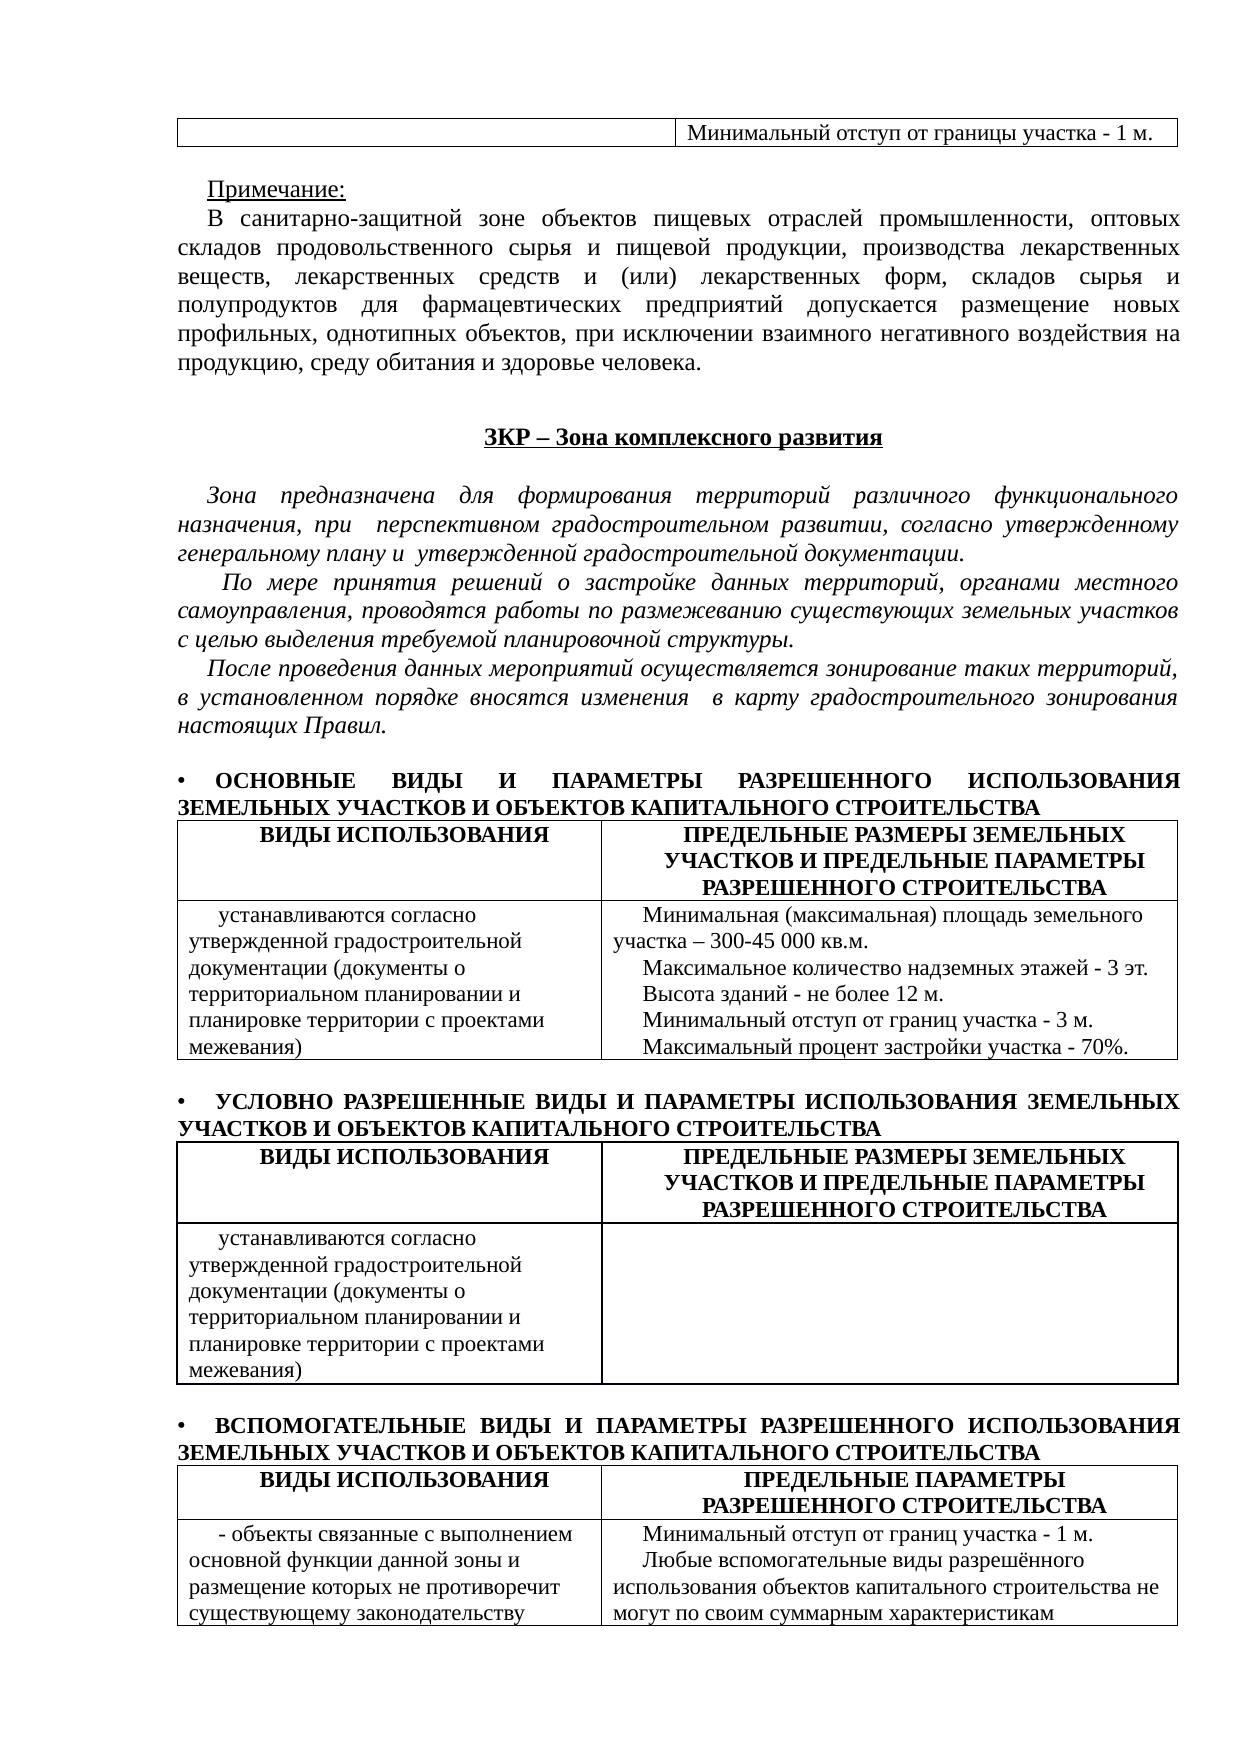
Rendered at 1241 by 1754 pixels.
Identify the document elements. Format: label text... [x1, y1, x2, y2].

text По мере принятия решений о застройке данных территорий, органами местного самоуправления, проводятся работы по размежеванию существующих земельных участков с целью выделения требуемой планировочной структуры. [177, 567, 1181, 653]
table_header ВИДЫ ИСПОЛЬЗОВАНИЯ [178, 821, 601, 900]
table_header ВИДЫ ИСПОЛЬЗОВАНИЯ [178, 1466, 601, 1519]
table_header ПРЕДЕЛЬНЫЕ ПАРАМЕТРЫ РАЗРЕШЕННОГО СТРОИТЕЛЬСТВА [602, 1466, 1177, 1519]
list ВСПОМОГАТЕЛЬНЫЕ ВИДЫ И ПАРАМЕТРЫ РАЗРЕШЕННОГО ИСПОЛЬЗОВАНИЯ ЗЕМЕЛЬНЫХ УЧАСТКОВ И ОБЪЕКТОВ КАПИТАЛЬНОГО СТРОИТЕЛЬСТВА [140, 1412, 1181, 1465]
table_header ПРЕДЕЛЬНЫЕ РАЗМЕРЫ ЗЕМЕЛЬНЫХ УЧАСТКОВ И ПРЕДЕЛЬНЫЕ ПАРАМЕТРЫ РАЗРЕШЕННОГО СТРОИТЕЛЬСТВА [603, 1143, 1177, 1222]
table_cell - объекты связанные с выполнением основной функции данной зоны и размещение которых не противоречит существующему законодательству [178, 1520, 601, 1625]
table_cell Минимальная (максимальная) площадь земельного участка – 300-45 000 кв.м. Максимальное количество надземных этажей - 3 эт. Высота зданий - не более 12 м. Минимальный отступ от границ участка - 3 м. Максимальный процент застройки участка - 70%. [602, 901, 1177, 1059]
table_cell устанавливаются согласно утвержденной градостроительной документации (документы о территориальном планировании и планировке территории с проектами межевания) [178, 901, 601, 1059]
table_cell [603, 1224, 1177, 1382]
text В санитарно-защитной зоне объектов пищевых отраслей промышленности, оптовых складов продовольственного сырья и пищевой продукции, производства лекарственных веществ, лекарственных средств и (или) лекарственных форм, складов сырья и полупродуктов для фармацевтических предприятий допускается размещение новых профильных, однотипных объектов, при исключении взаимного негативного воздействия на продукцию, среду обитания и здоровье человека. [177, 203, 1181, 376]
list УСЛОВНО РАЗРЕШЕННЫЕ ВИДЫ И ПАРАМЕТРЫ ИСПОЛЬЗОВАНИЯ ЗЕМЕЛЬНЫХ УЧАСТКОВ И ОБЪЕКТОВ КАПИТАЛЬНОГО СТРОИТЕЛЬСТВА [140, 1088, 1181, 1141]
list ОСНОВНЫЕ ВИДЫ И ПАРАМЕТРЫ РАЗРЕШЕННОГО ИСПОЛЬЗОВАНИЯ ЗЕМЕЛЬНЫХ УЧАСТКОВ И ОБЪЕКТОВ КАПИТАЛЬНОГО СТРОИТЕЛЬСТВА [140, 767, 1181, 820]
text После проведения данных мероприятий осуществляется зонирование таких территорий, в установленном порядке вносятся изменения в карту градостроительного зонирования настоящих Правил. [177, 653, 1181, 739]
table_cell Минимальный отступ от границ участка - 1 м. Любые вспомогательные виды разрешённого использования объектов капитального строительства не могут по своим суммарным характеристикам [602, 1520, 1177, 1625]
table_cell устанавливаются согласно утвержденной градостроительной документации (документы о территориальном планировании и планировке территории с проектами межевания) [178, 1224, 601, 1382]
text ЗКР – Зона комплексного развития [177, 414, 1181, 452]
text Примечание: [177, 174, 1181, 203]
table_header ВИДЫ ИСПОЛЬЗОВАНИЯ [178, 1143, 601, 1222]
table_header ПРЕДЕЛЬНЫЕ РАЗМЕРЫ ЗЕМЕЛЬНЫХ УЧАСТКОВ И ПРЕДЕЛЬНЫЕ ПАРАМЕТРЫ РАЗРЕШЕННОГО СТРОИТЕЛЬСТВА [602, 821, 1177, 900]
table_cell Минимальный отступ от границы участка - 1 м. [676, 119, 1177, 146]
table_cell [178, 119, 675, 146]
text Зона предназначена для формирования территорий различного функционального назначения, при перспективном градостроительном развитии, согласно утвержденному генеральному плану и утвержденной градостроительной документации. [177, 481, 1181, 567]
